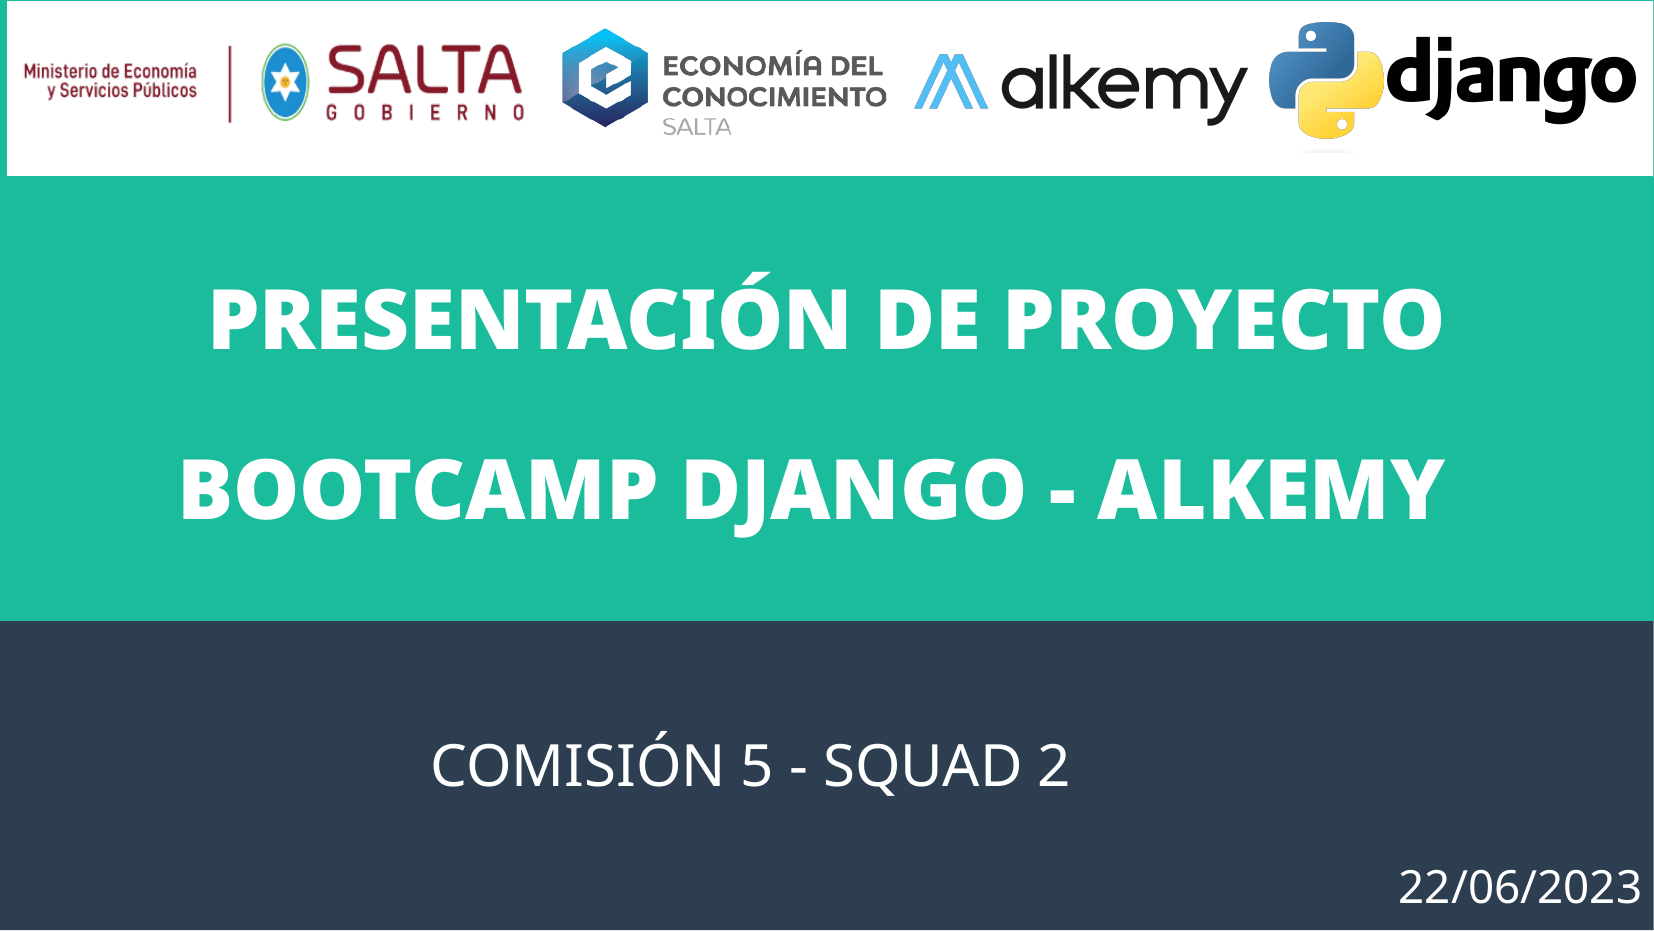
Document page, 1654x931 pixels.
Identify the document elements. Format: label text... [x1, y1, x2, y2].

text_box 22/06/2023 [1358, 826, 1654, 931]
title PRESENTACIÓN DE PROYECTO BOOTCAMP DJANGO - ALKEMY [59, 236, 1595, 513]
text_box [5, 0, 11, 178]
text_box [957, 0, 1654, 178]
picture [11, 0, 1642, 402]
subtitle COMISIÓN 5 - SQUAD 2 [59, 642, 1595, 886]
